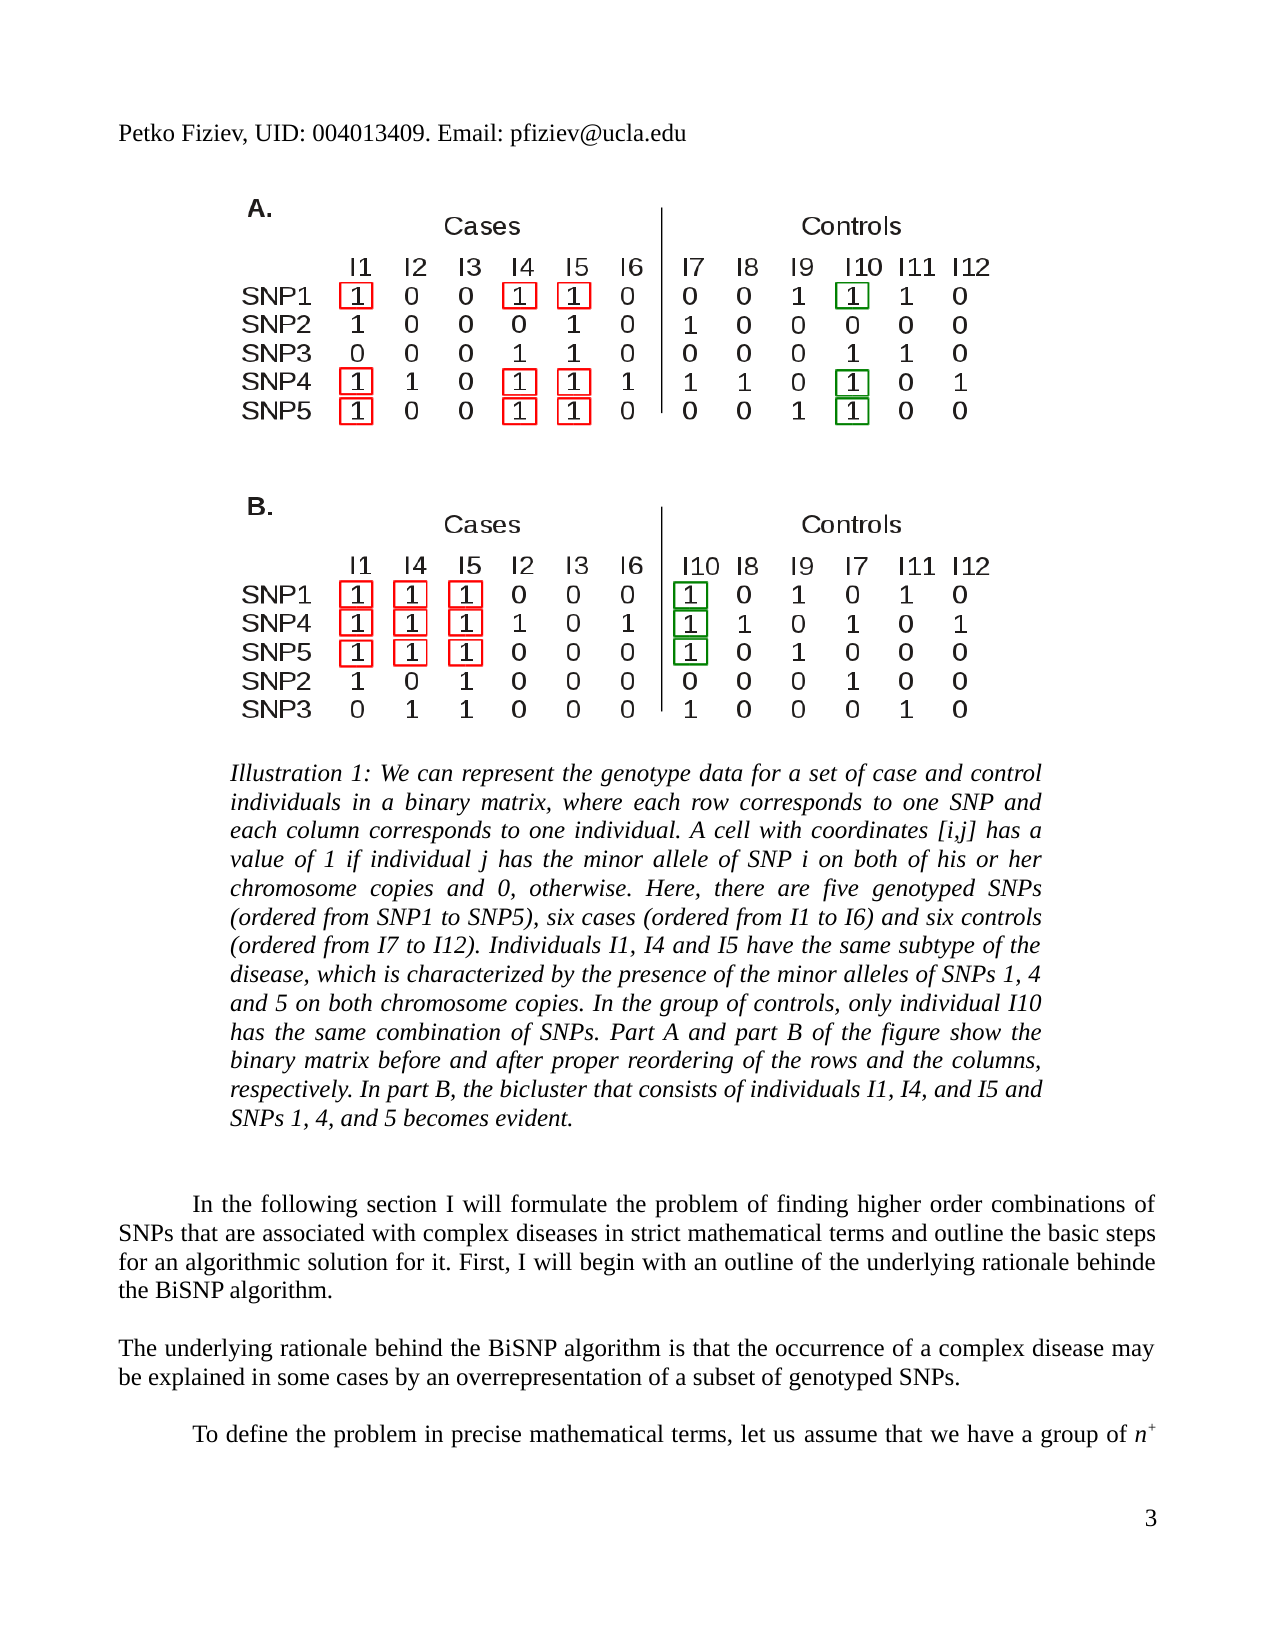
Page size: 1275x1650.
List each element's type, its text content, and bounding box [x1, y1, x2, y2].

text Illustration 1: We can represent the genotype data for a set of case and control individuals in a binary matrix, where each row corresponds to one SNP and each column corresponds to one individual. A cell with coordinates [i,j] has a value of 1 if individual j has the minor allele of SNP i on both of his or her chromosome copies and 0, otherwise. Here, there are five genotyped SNPs (ordered from SNP1 to SNP5), six cases (ordered from I1 to I6) and six controls (ordered from I7 to I12). Individuals I1, I4 and I5 have the same subtype of the disease, which is characterized by the presence of the minor alleles of SNPs 1, 4 and 5 on both chromosome copies. In the group of controls, only individual I10 has the same combination of SNPs. Part A and part B of the figure show the binary matrix before and after proper reordering of the rows and the columns, respectively. In part B, the bicluster that consists of individuals I1, I4, and I5 and SNPs 1, 4, and 5 becomes evident. [230, 758, 1045, 1132]
text In the following section I will formulate the problem of finding higher order combinations of SNPs that are associated with complex diseases in strict mathematical terms and outline the basic steps for an algorithmic solution for it. First, I will begin with an outline of the underlying rationale behinde the BiSNP algorithm. [118, 1189, 1157, 1304]
text To define the problem in precise mathematical terms, let us assume that we have a group of n+ [118, 1419, 1157, 1448]
text The underlying rationale behind the BiSNP algorithm is that the occurrence of a complex disease may be explained in some cases by an overrepresentation of a subset of genotyped SNPs. [118, 1333, 1157, 1390]
picture [230, 188, 1046, 758]
